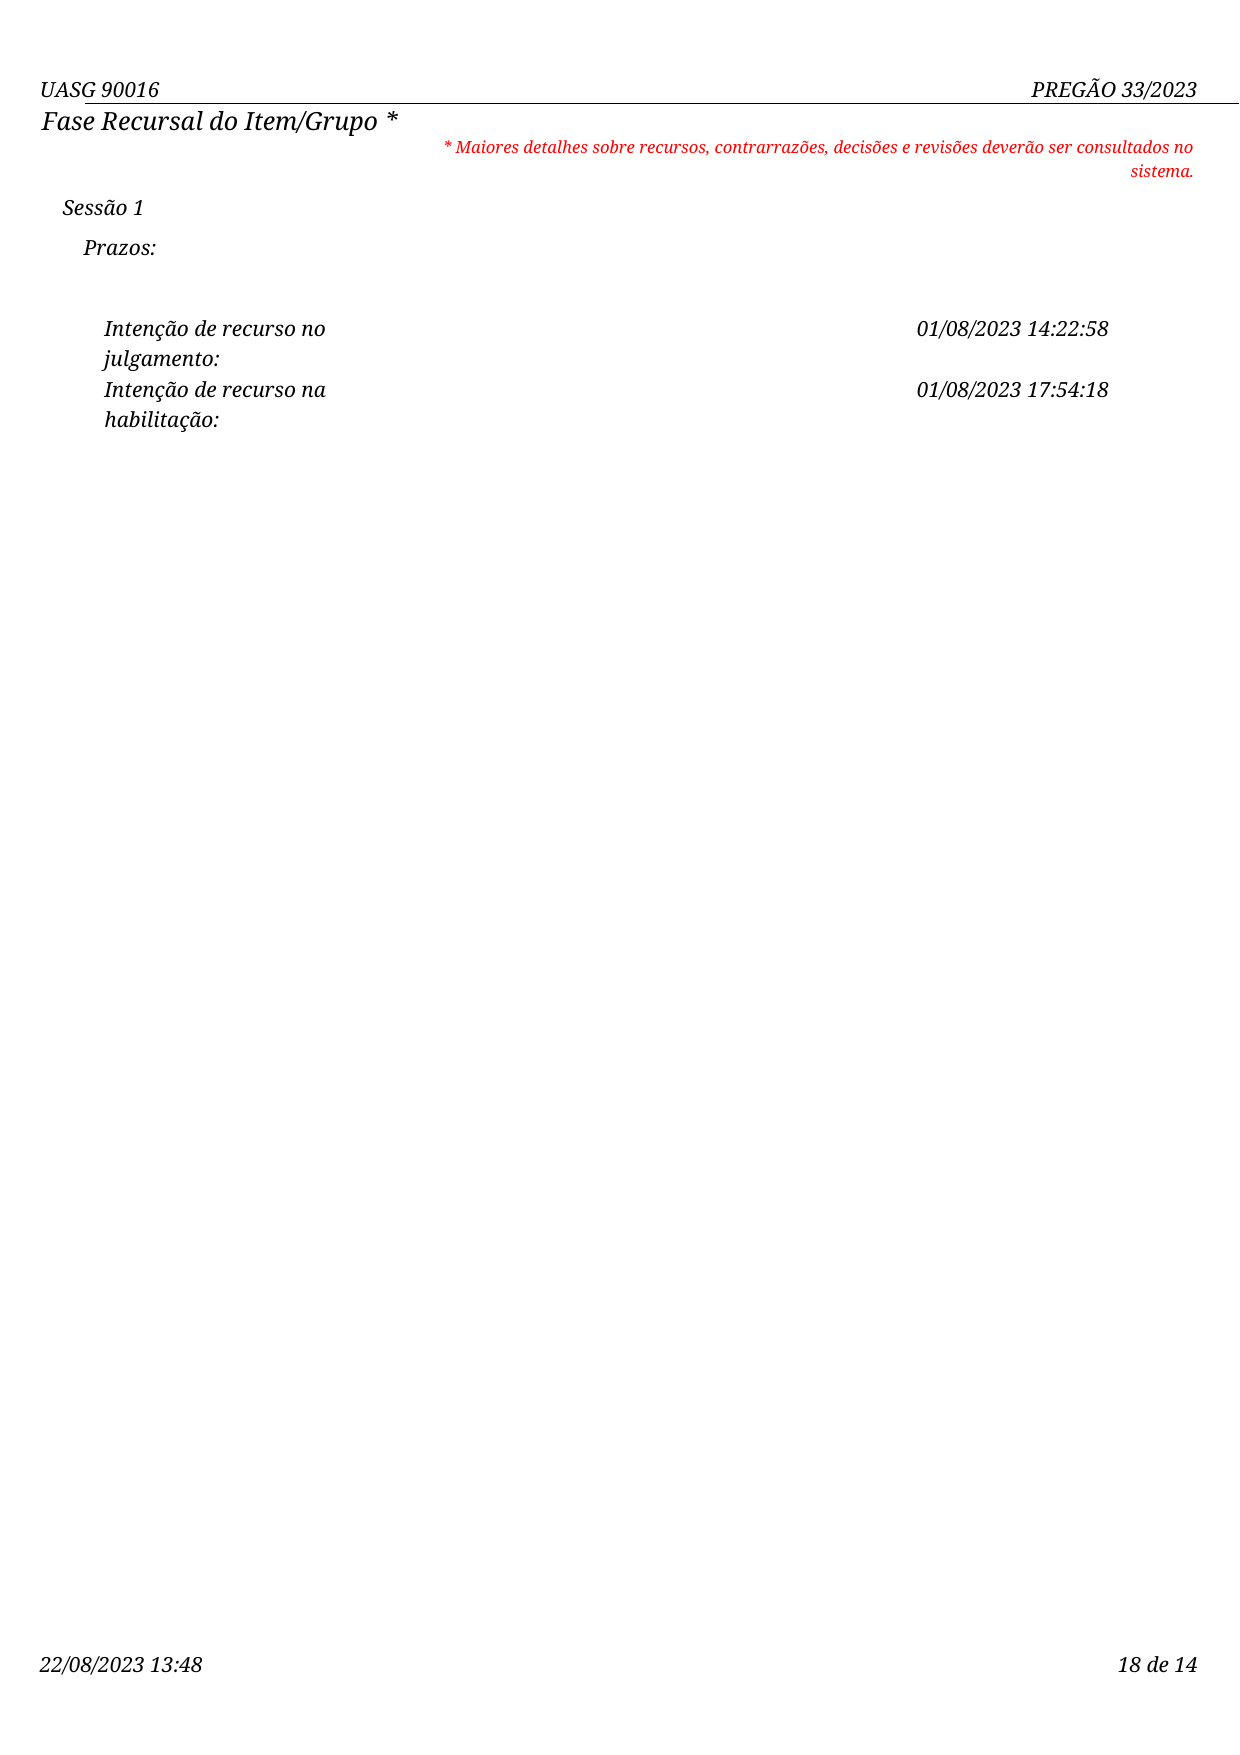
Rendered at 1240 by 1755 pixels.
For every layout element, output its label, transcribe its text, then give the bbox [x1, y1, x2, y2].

table_cell 01/08/2023 14:22:58 [429, 314, 1196, 375]
table_cell 01/08/2023 17:54:18 [429, 375, 1196, 435]
table_cell Intenção de recurso no julgamento: [42, 314, 429, 375]
table_cell Fase Recursal do Item/Grupo * Sessão 1 Prazos: [42, 104, 429, 314]
table_cell * Maiores detalhes sobre recursos, contrarrazões, decisões e revisões deverão ser consultados no sistema. [429, 104, 1196, 314]
table_cell Intenção de recurso na habilitação: [42, 375, 429, 435]
